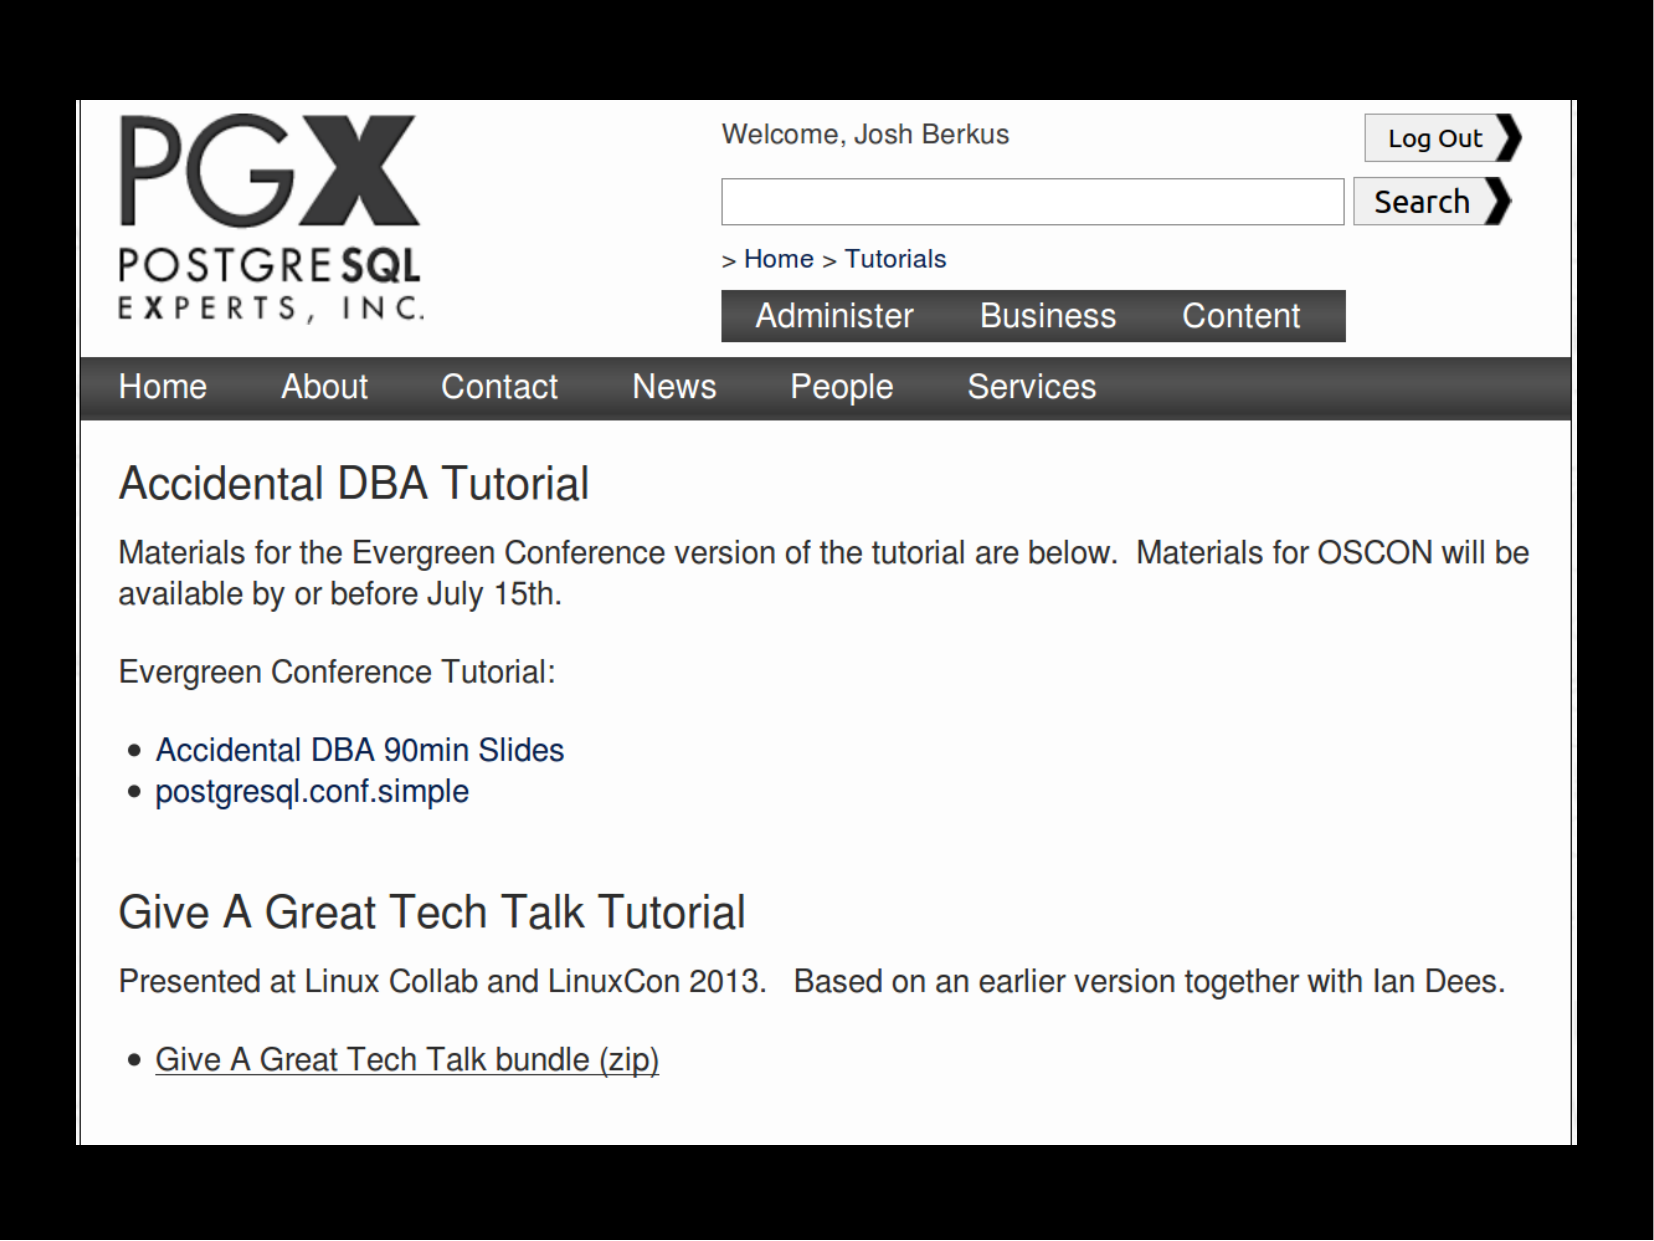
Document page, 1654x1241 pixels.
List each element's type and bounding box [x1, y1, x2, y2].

picture [76, 100, 1577, 1145]
